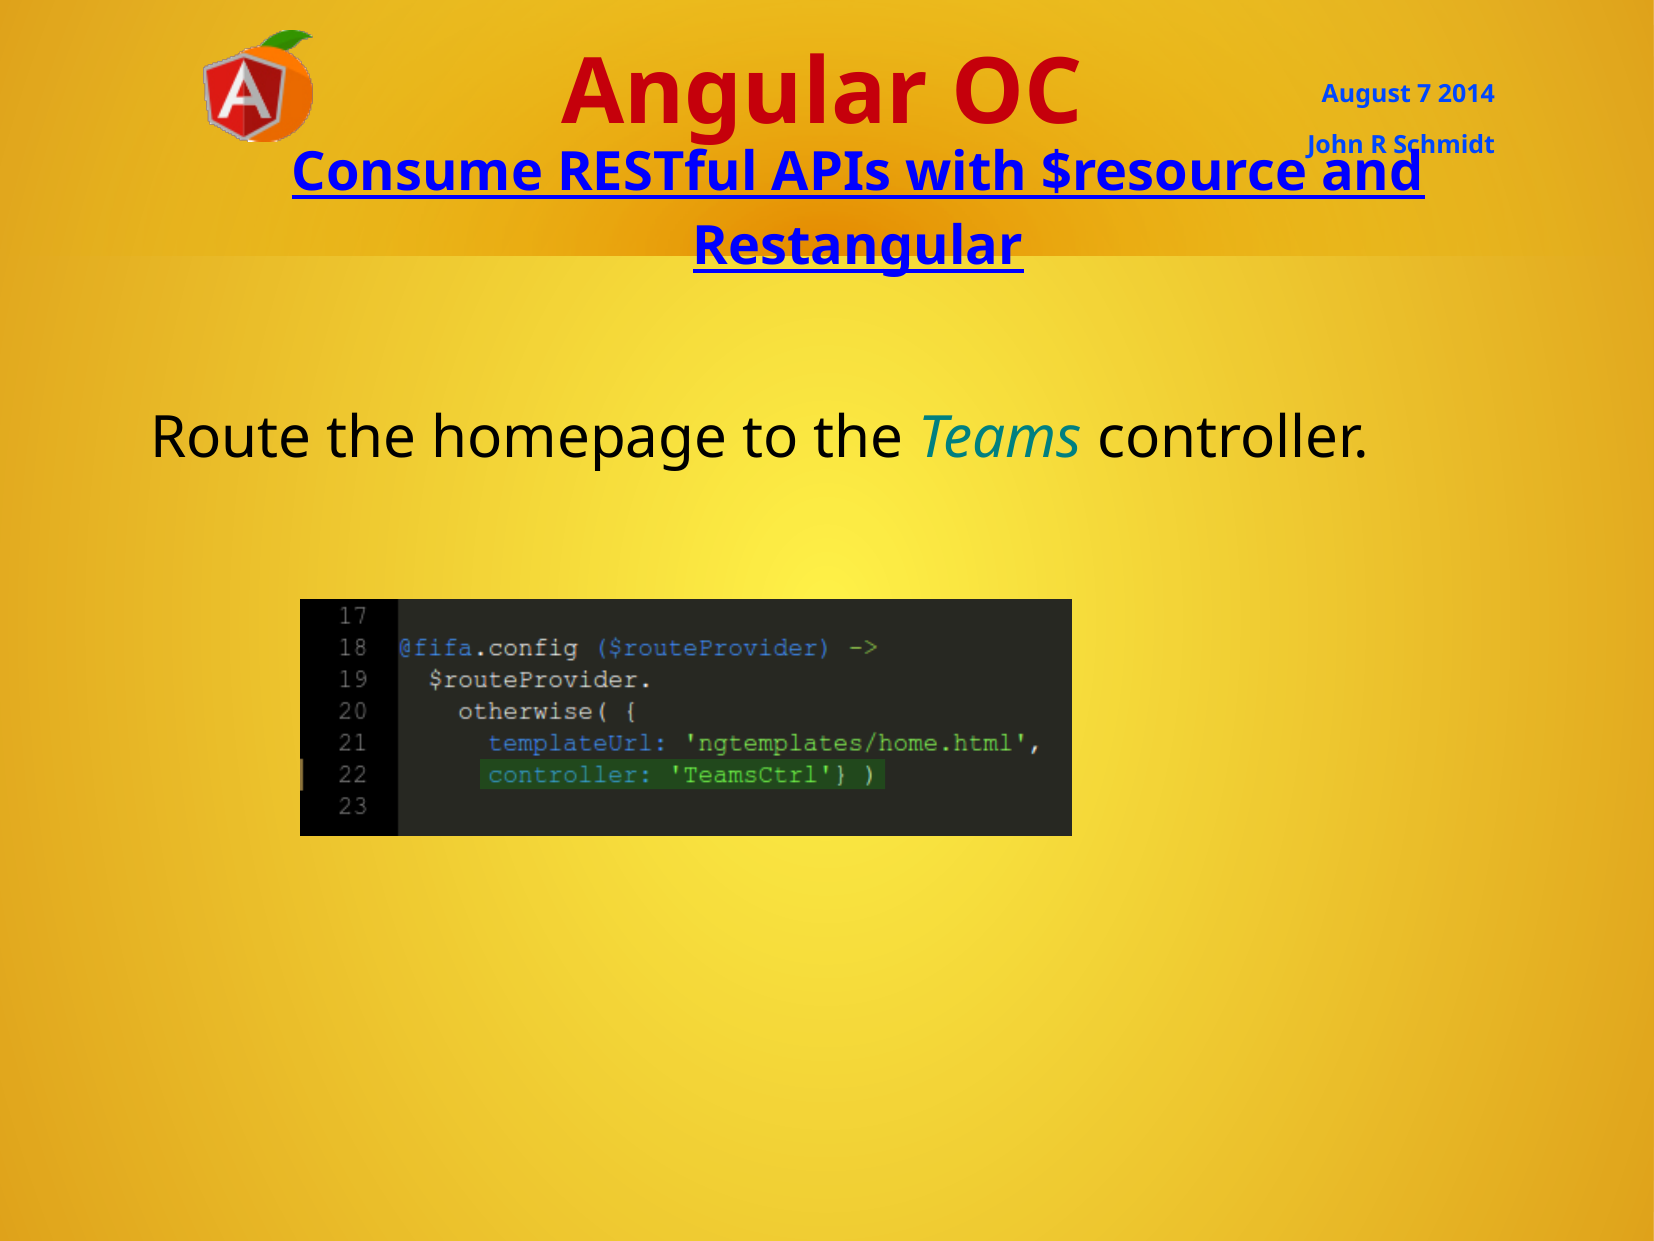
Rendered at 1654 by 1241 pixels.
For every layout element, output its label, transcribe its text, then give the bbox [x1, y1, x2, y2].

text_box August 7 2014 John R Schmidt [1260, 51, 1510, 172]
text_box Consume RESTful APIs with $resource and Restangular [150, 175, 1567, 239]
title Angular OC [560, 34, 1086, 142]
subtitle Route the homepage to the Teams controller. [150, 374, 1579, 496]
picture [202, 30, 316, 142]
picture [300, 599, 1072, 836]
